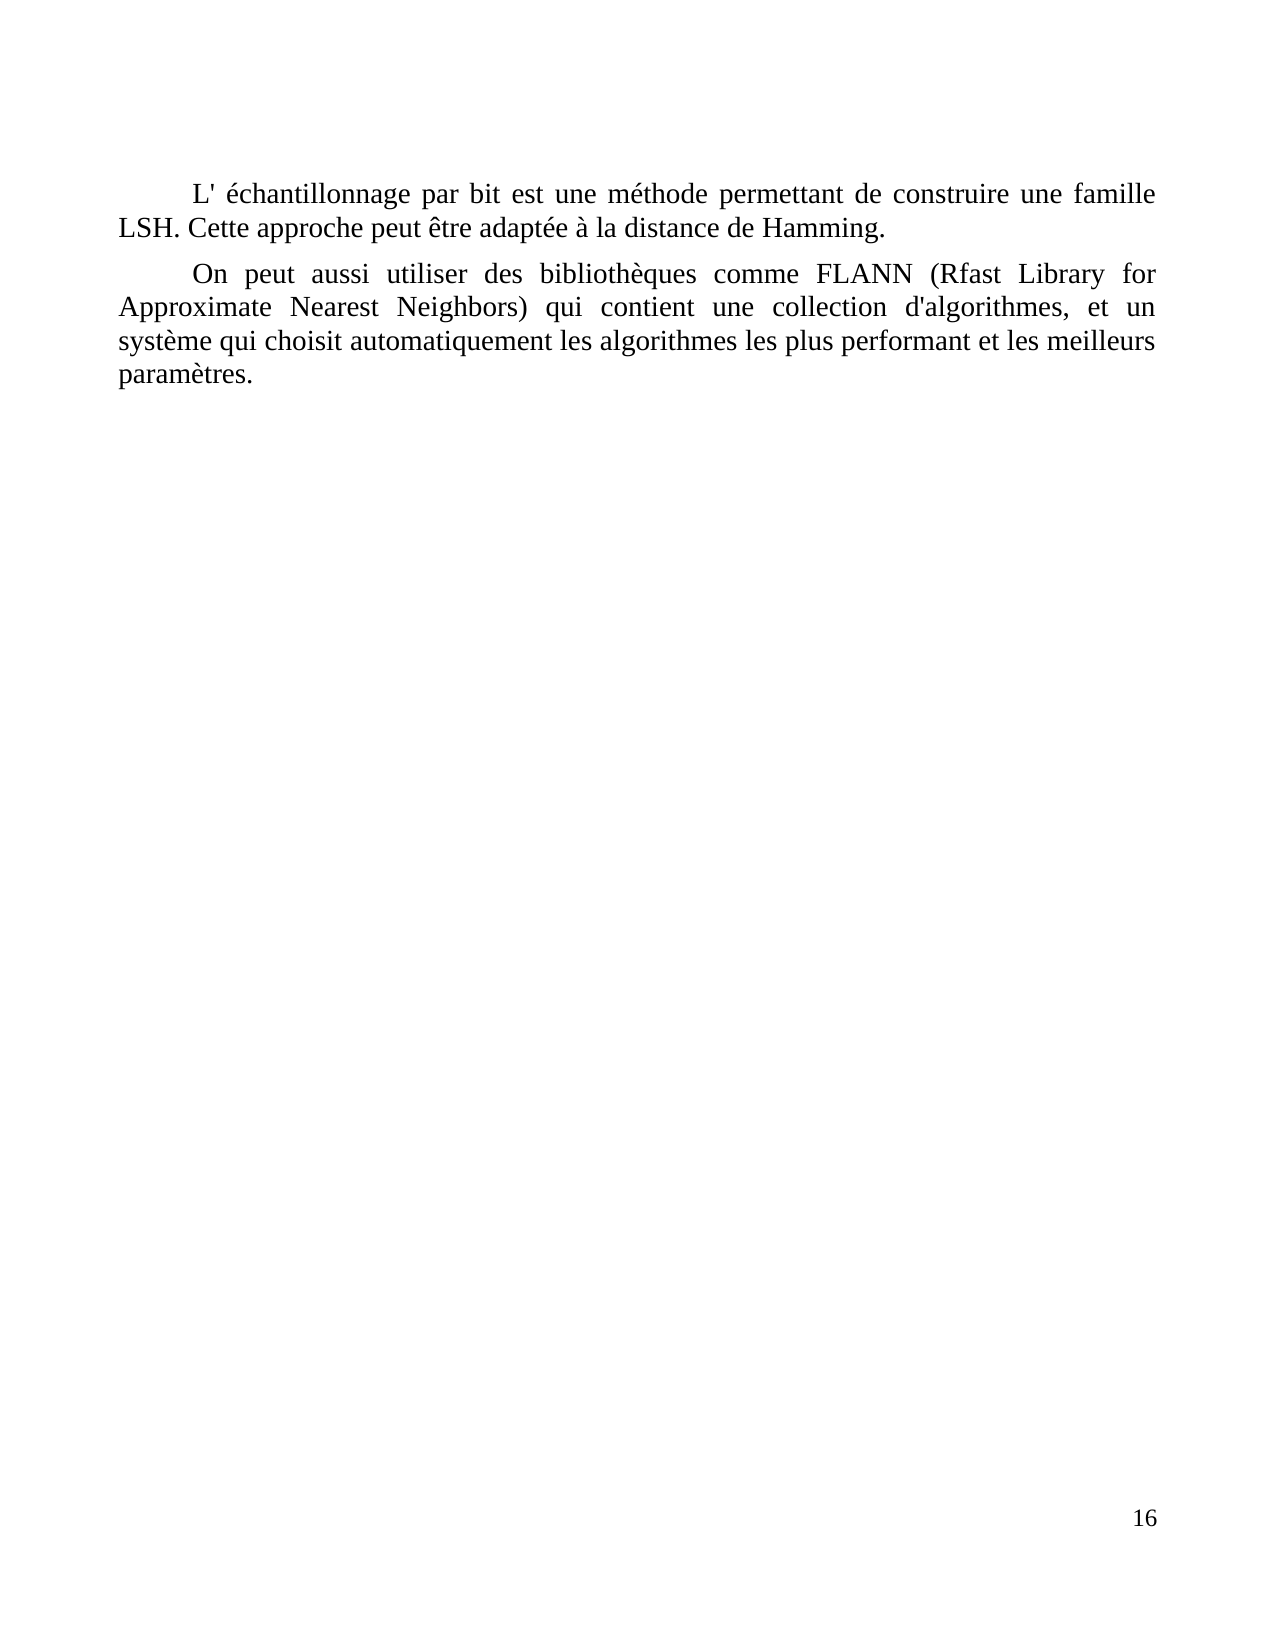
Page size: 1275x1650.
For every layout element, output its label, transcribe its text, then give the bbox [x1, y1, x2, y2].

text On peut aussi utiliser des bibliothèques comme FLANN (Rfast Library for Approximate Nearest Neighbors) qui contient une collection d'algorithmes, et un système qui choisit automatiquement les algorithmes les plus performant et les meilleurs paramètres. [118, 256, 1157, 390]
text L' échantillonnage par bit est une méthode permettant de construire une famille LSH. Cette approche peut être adaptée à la distance de Hamming. [118, 176, 1157, 243]
